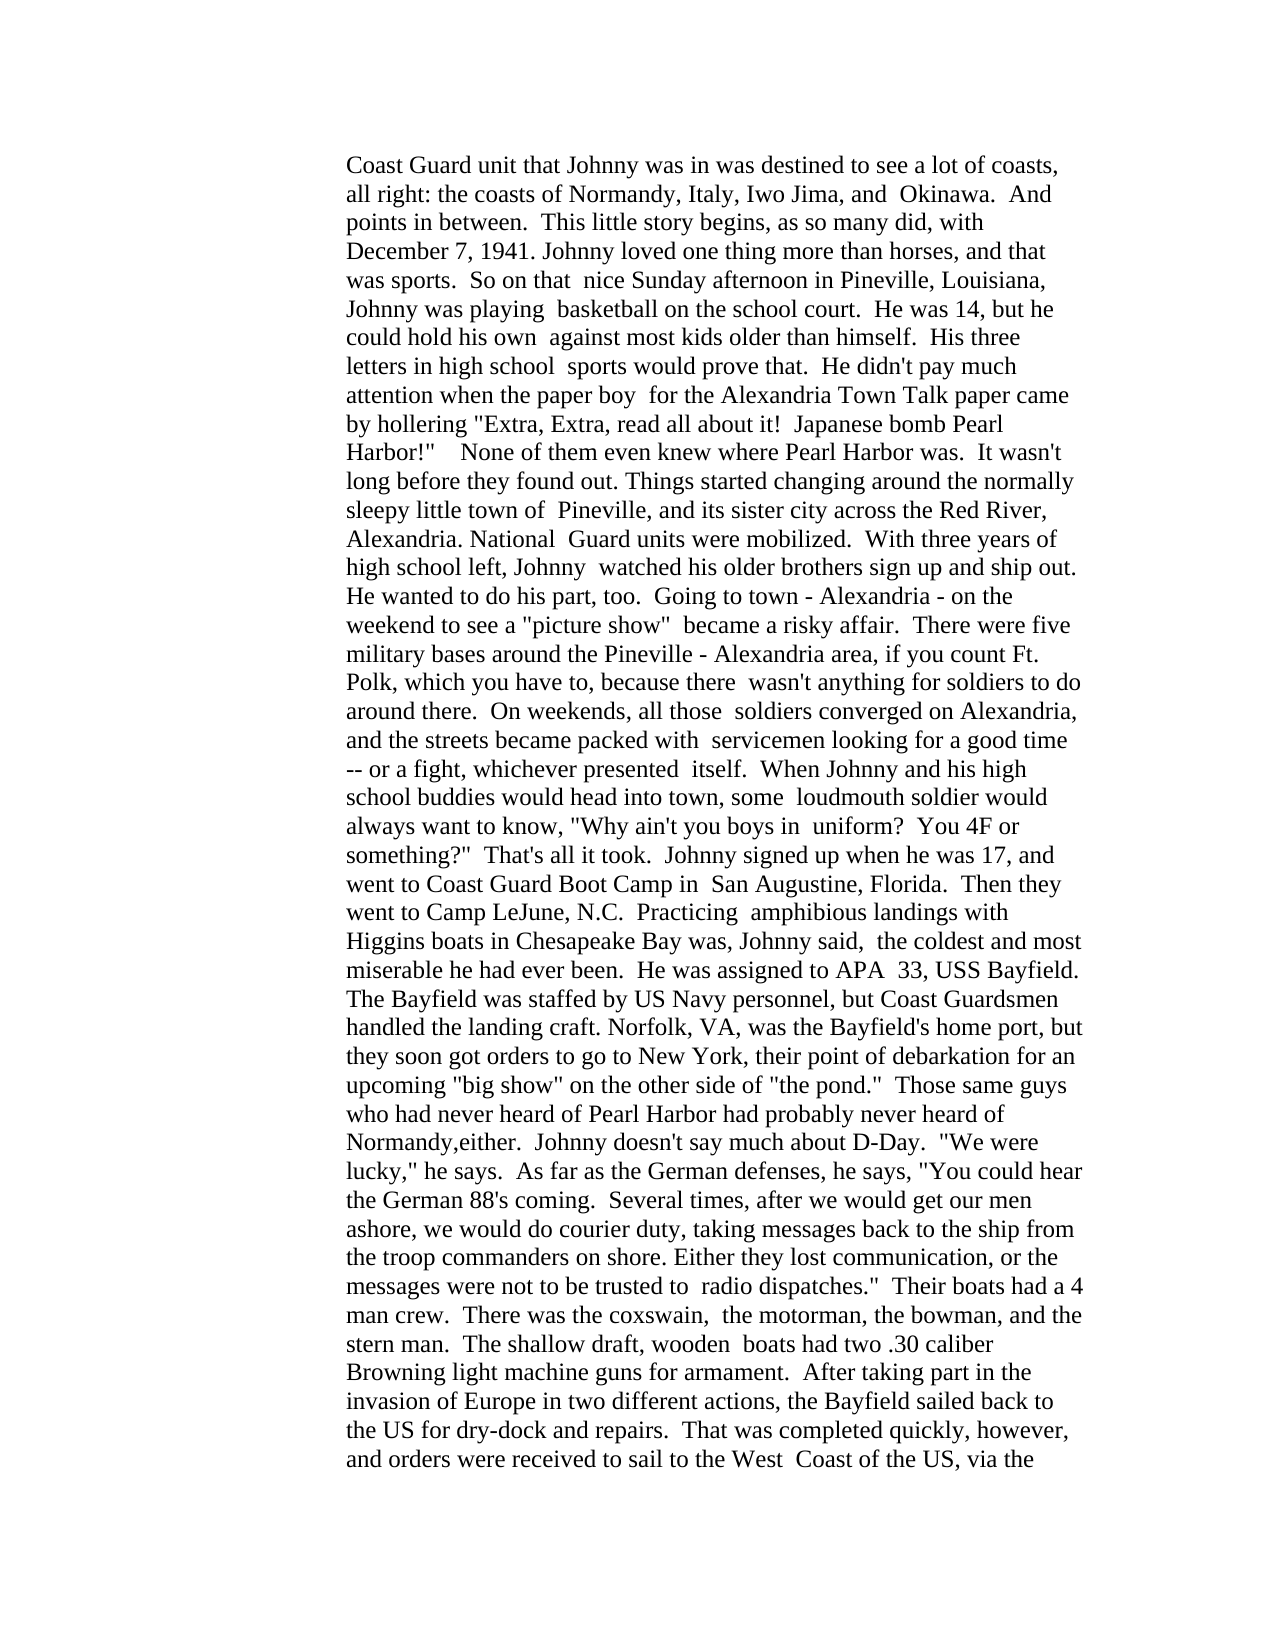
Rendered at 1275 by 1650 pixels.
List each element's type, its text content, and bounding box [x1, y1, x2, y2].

text upcoming "big show" on the other side of "the pond." Those same guys who had never heard of Pearl Harbor had probably never heard of Normandy,either. Johnny doesn't say much about D-Day. "We were lucky," he says. As far as the German defenses, he says, "You could hear the German 88's coming. Several times, after we would get our men ashore, we would do courier duty, taking messages back to the ship from the troop commanders on shore. Either they lost communication, or the messages were not to be trusted to radio dispatches." Their boats had a 4 man crew. There was the coxswain, the motorman, the bowman, and the stern man. The shallow draft, wooden boats had two .30 caliber Browning light machine guns for armament. After taking part in the invasion of Europe in two different actions, the Bayfield sailed back to the US for dry-dock and repairs. That was completed quickly, however, and orders were received to sail to the West Coast of the US, via the [346, 1070, 1087, 1472]
text handled the landing craft. Norfolk, VA, was the Bayfield's home port, but [346, 1012, 1087, 1041]
text Coast Guard unit that Johnny was in was destined to see a lot of coasts, all right: the coasts of Normandy, Italy, Iwo Jima, and Okinawa. And points in between. This little story begins, as so many did, with December 7, 1941. Johnny loved one thing more than horses, and that was sports. So on that nice Sunday afternoon in Pineville, Louisiana, Johnny was playing basketball on the school court. He was 14, but he could hold his own against most kids older than himself. His three letters in high school sports would prove that. He didn't pay much attention when the paper boy for the Alexandria Town Talk paper came by hollering "Extra, Extra, read all about it! Japanese bomb Pearl Harbor!" None of them even knew where Pearl Harbor was. It wasn't long before they found out. Things started changing around the normally sleepy little town of Pineville, and its sister city across the Red River, Alexandria. National Guard units were mobilized. With three years of high school left, Johnny watched his older brothers sign up and ship out. He wanted to do his part, too. Going to town - Alexandria - on the weekend to see a "picture show" became a risky affair. There were five military bases around the Pineville - Alexandria area, if you count Ft. Polk, which you have to, because there wasn't anything for soldiers to do around there. On weekends, all those soldiers converged on Alexandria, and the streets became packed with servicemen looking for a good time -- or a fight, whichever presented itself. When Johnny and his high school buddies would head into town, some loudmouth soldier would always want to know, "Why ain't you boys in uniform? You 4F or something?" That's all it took. Johnny signed up when he was 17, and went to Coast Guard Boot Camp in San Augustine, Florida. Then they went to Camp LeJune, N.C. Practicing amphibious landings with Higgins boats in Chesapeake Bay was, Johnny said, the coldest and most miserable he had ever been. He was assigned to APA 33, USS Bayfield. [346, 150, 1087, 984]
text The Bayfield was staffed by US Navy personnel, but Coast Guardsmen [346, 984, 1087, 1012]
text they soon got orders to go to New York, their point of debarkation for an [346, 1041, 1087, 1070]
